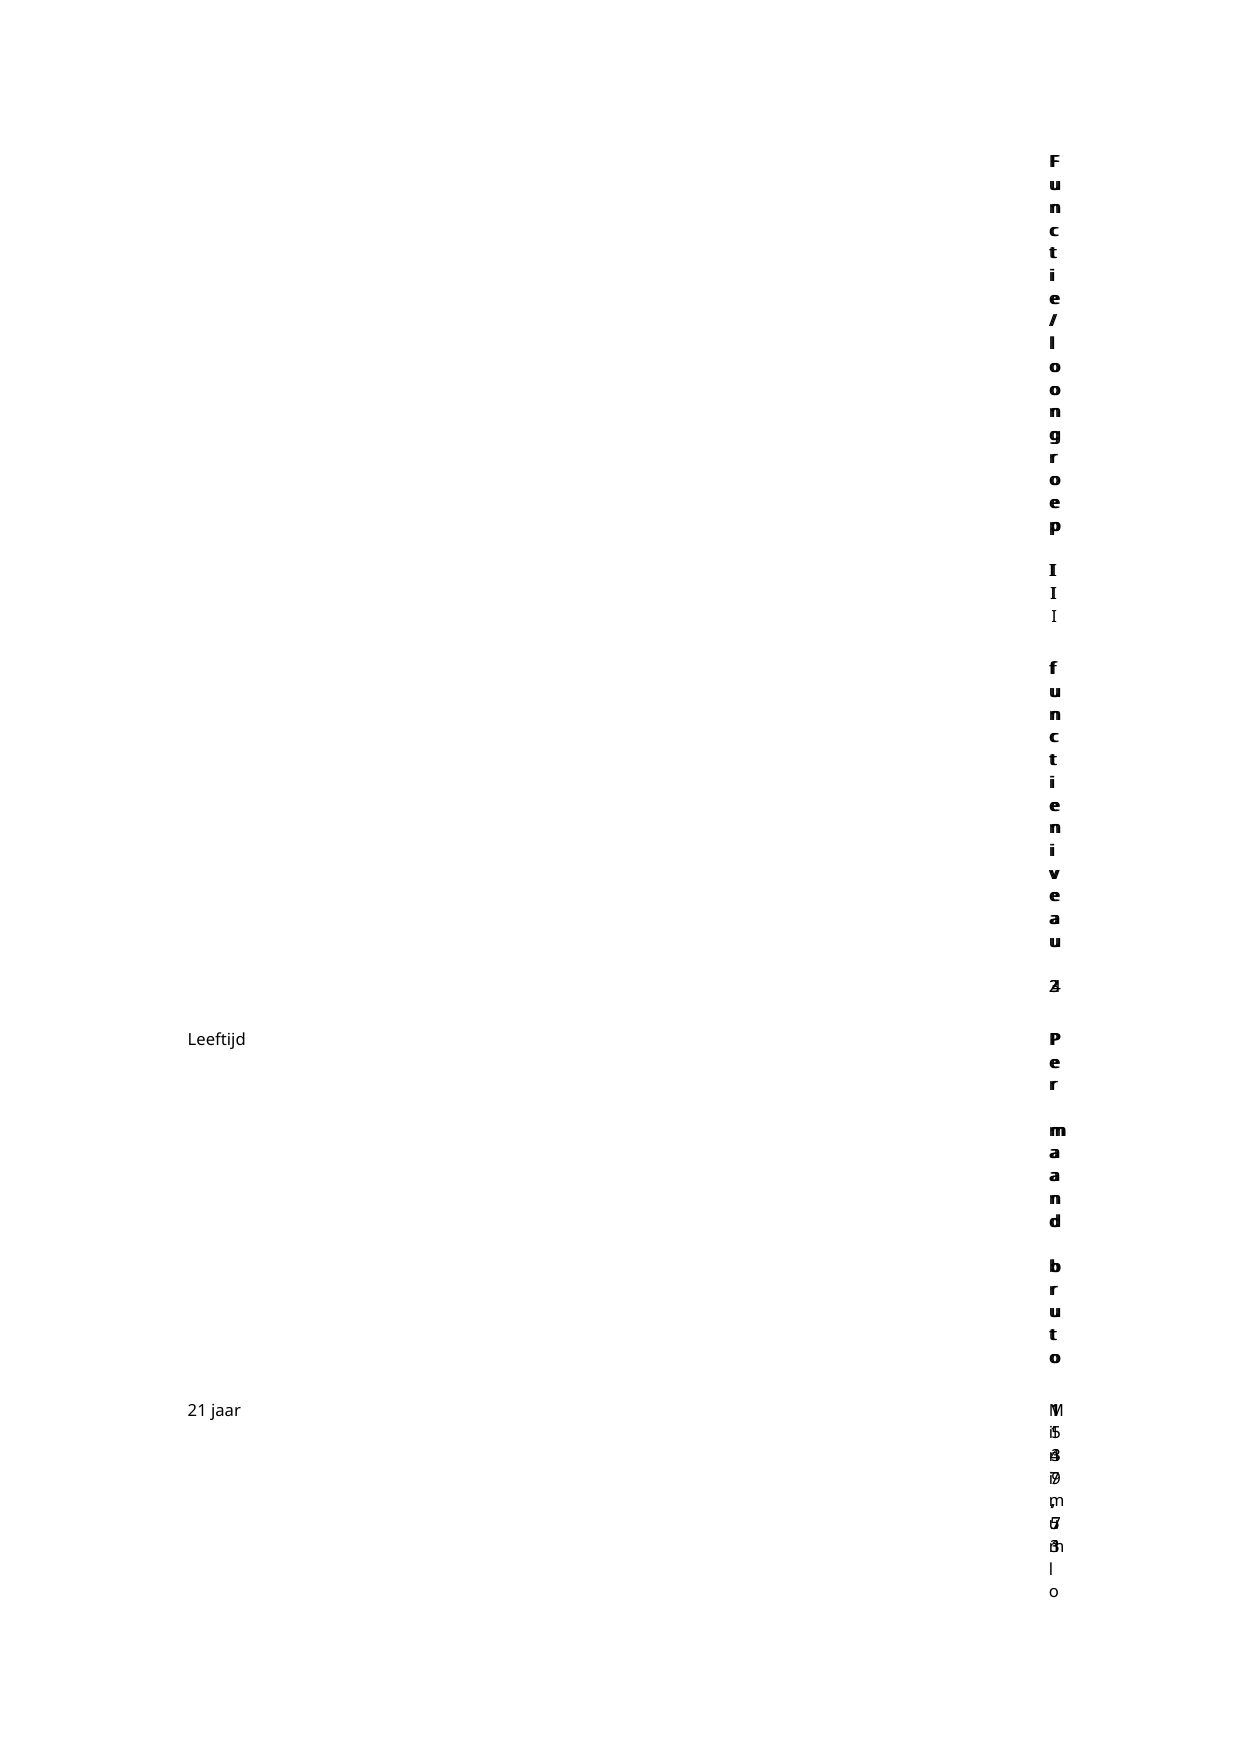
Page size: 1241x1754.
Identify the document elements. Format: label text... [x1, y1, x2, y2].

table_cell Leeftijd [188, 1028, 1048, 1398]
table_cell 21 jaar [188, 1398, 1048, 1602]
table_header [188, 150, 1048, 1027]
